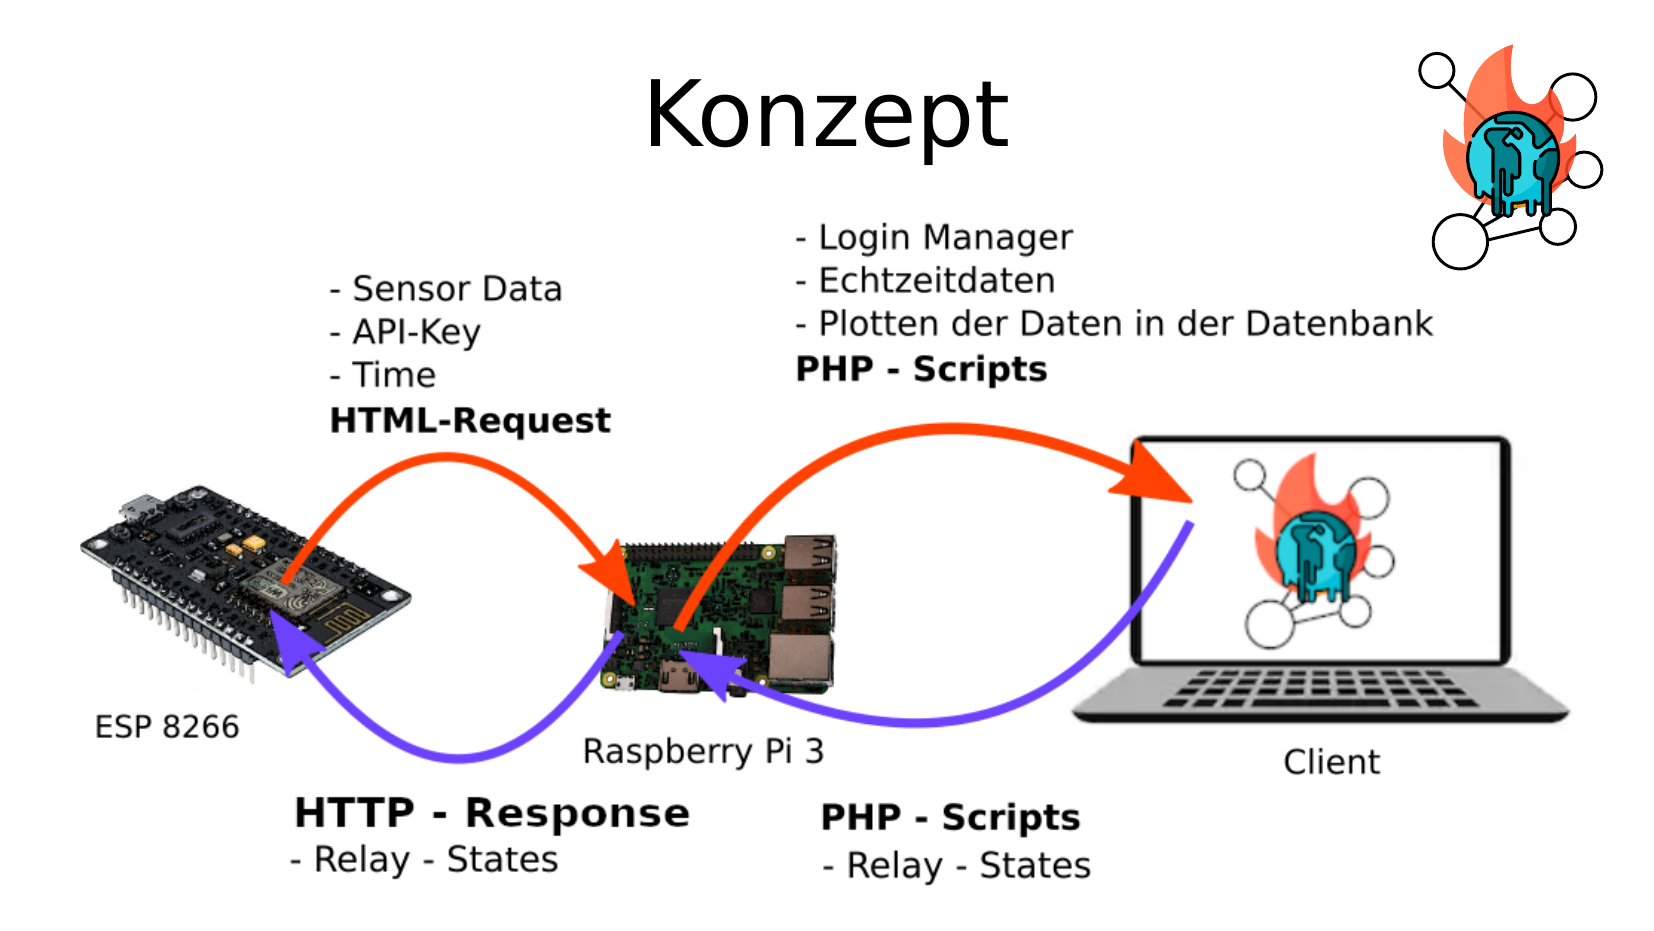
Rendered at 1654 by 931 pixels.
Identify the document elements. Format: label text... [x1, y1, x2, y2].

title Konzept [82, 37, 1571, 193]
picture [30, 37, 1621, 903]
